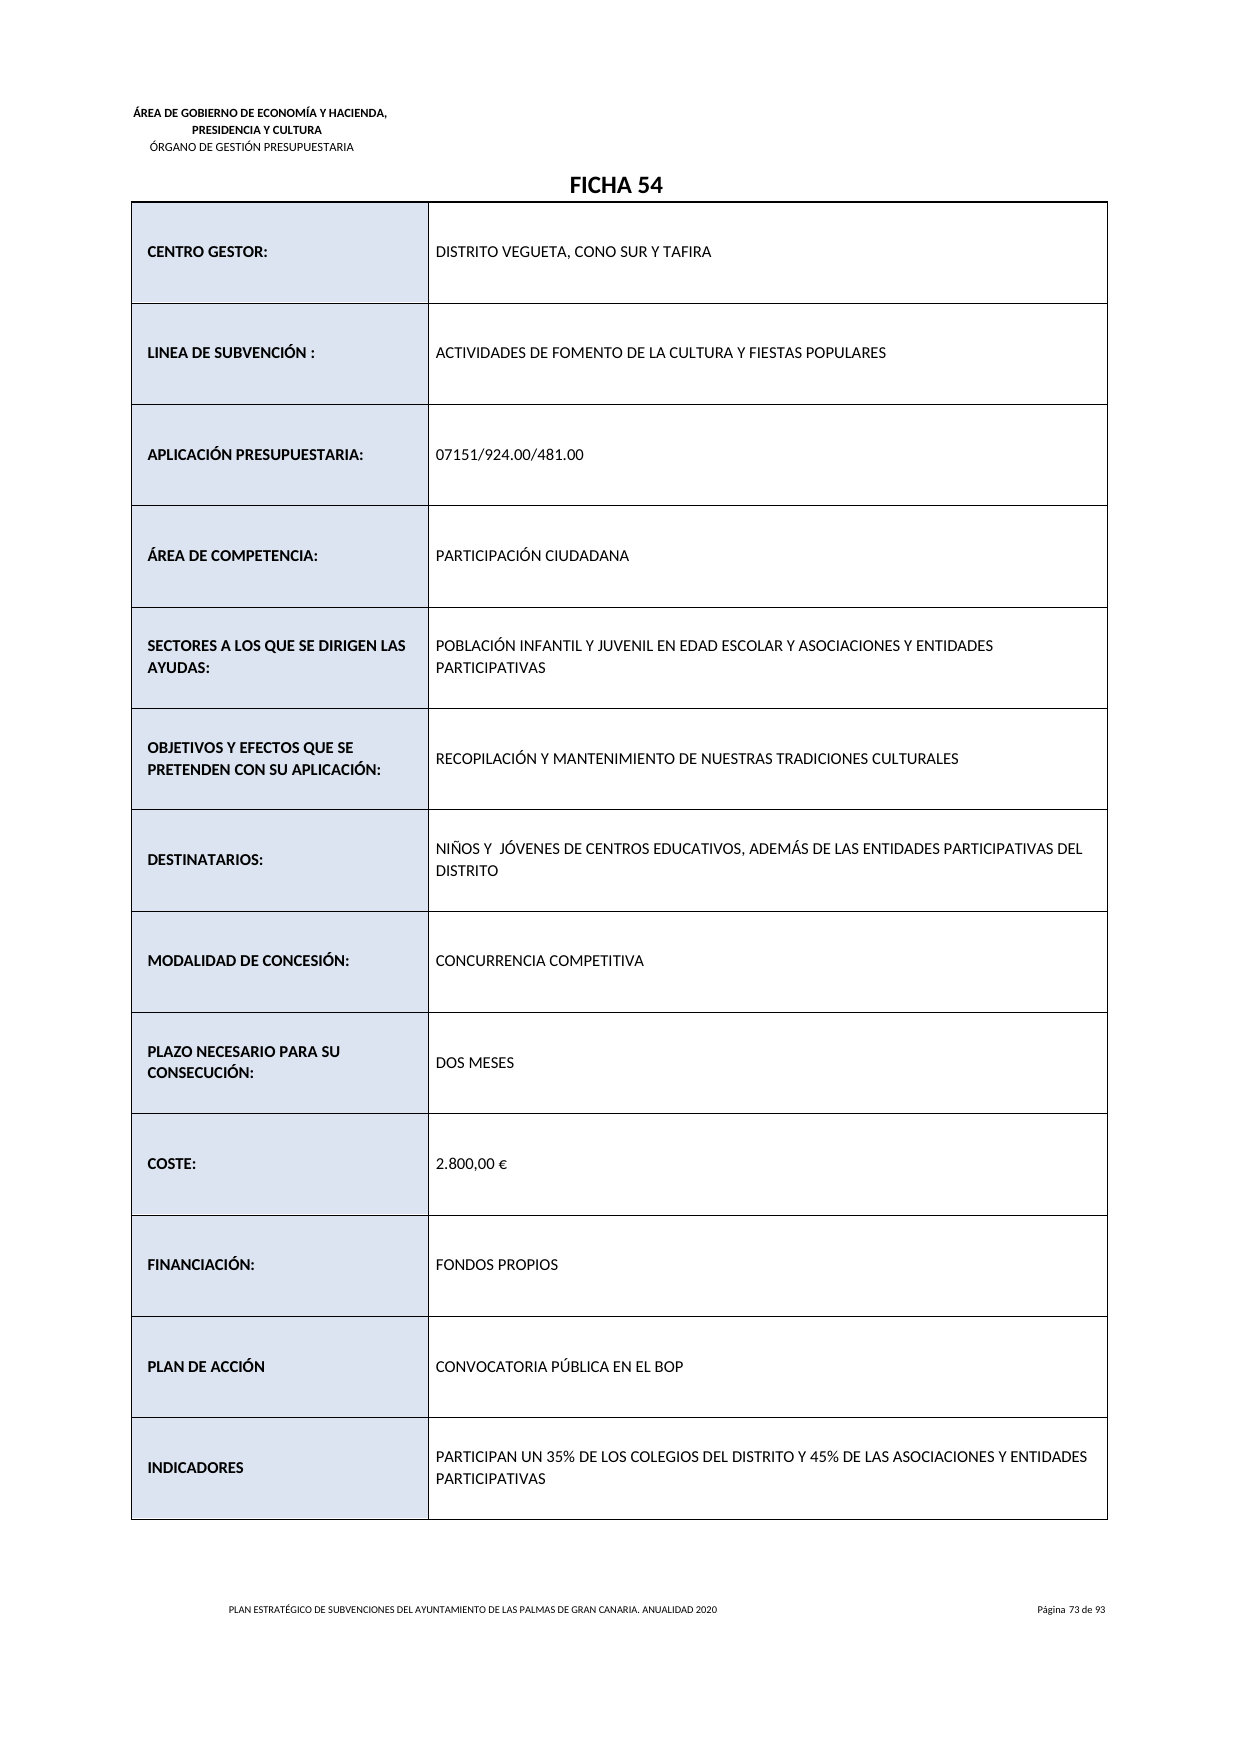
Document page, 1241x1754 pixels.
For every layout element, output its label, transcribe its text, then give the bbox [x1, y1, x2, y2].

table_cell 2.800,00 € [429, 1114, 1107, 1214]
text FICHA 54 [60, 169, 668, 199]
table_cell COSTE: [132, 1114, 428, 1214]
table_cell RECOPILACIÓN Y MANTENIMIENTO DE NUESTRAS TRADICIONES CULTURALES [429, 709, 1107, 809]
table_header CENTRO GESTOR: [132, 203, 428, 302]
table_cell SECTORES A LOS QUE SE DIRIGEN LAS AYUDAS: [132, 608, 428, 708]
table_cell CONVOCATORIA PÚBLICA EN EL BOP [429, 1317, 1107, 1417]
table_cell NIÑOS Y JÓVENES DE CENTROS EDUCATIVOS, ADEMÁS DE LAS ENTIDADES PARTICIPATIVAS DEL DISTRITO [429, 810, 1107, 911]
table_cell 07151/924.00/481.00 [429, 405, 1107, 505]
table_cell OBJETIVOS Y EFECTOS QUE SE PRETENDEN CON SU APLICACIÓN: [132, 709, 428, 809]
table_cell PLAN DE ACCIÓN [132, 1317, 428, 1417]
table_cell ACTIVIDADES DE FOMENTO DE LA CULTURA Y FIESTAS POPULARES [429, 304, 1107, 404]
table_cell CONCURRENCIA COMPETITIVA [429, 912, 1107, 1012]
table_cell PARTICIPAN UN 35% DE LOS COLEGIOS DEL DISTRITO Y 45% DE LAS ASOCIACIONES Y ENTIDADES PARTICIPATIVAS [429, 1418, 1107, 1518]
table_cell DOS MESES [429, 1013, 1107, 1113]
table_cell LINEA DE SUBVENCIÓN : [132, 304, 428, 404]
table_cell FINANCIACIÓN: [132, 1216, 428, 1316]
table_cell APLICACIÓN PRESUPUESTARIA: [132, 405, 428, 505]
table_cell DESTINATARIOS: [132, 810, 428, 911]
table_cell ÁREA DE COMPETENCIA: [132, 506, 428, 607]
table_cell PARTICIPACIÓN CIUDADANA [429, 506, 1107, 607]
table_header DISTRITO VEGUETA, CONO SUR Y TAFIRA [429, 203, 1107, 302]
table_cell FONDOS PROPIOS [429, 1216, 1107, 1316]
table_cell INDICADORES [132, 1418, 428, 1518]
table_cell PLAZO NECESARIO PARA SU CONSECUCIÓN: [132, 1013, 428, 1113]
table_cell MODALIDAD DE CONCESIÓN: [132, 912, 428, 1012]
table_cell POBLACIÓN INFANTIL Y JUVENIL EN EDAD ESCOLAR Y ASOCIACIONES Y ENTIDADES PARTICIPATIVAS [429, 608, 1107, 708]
